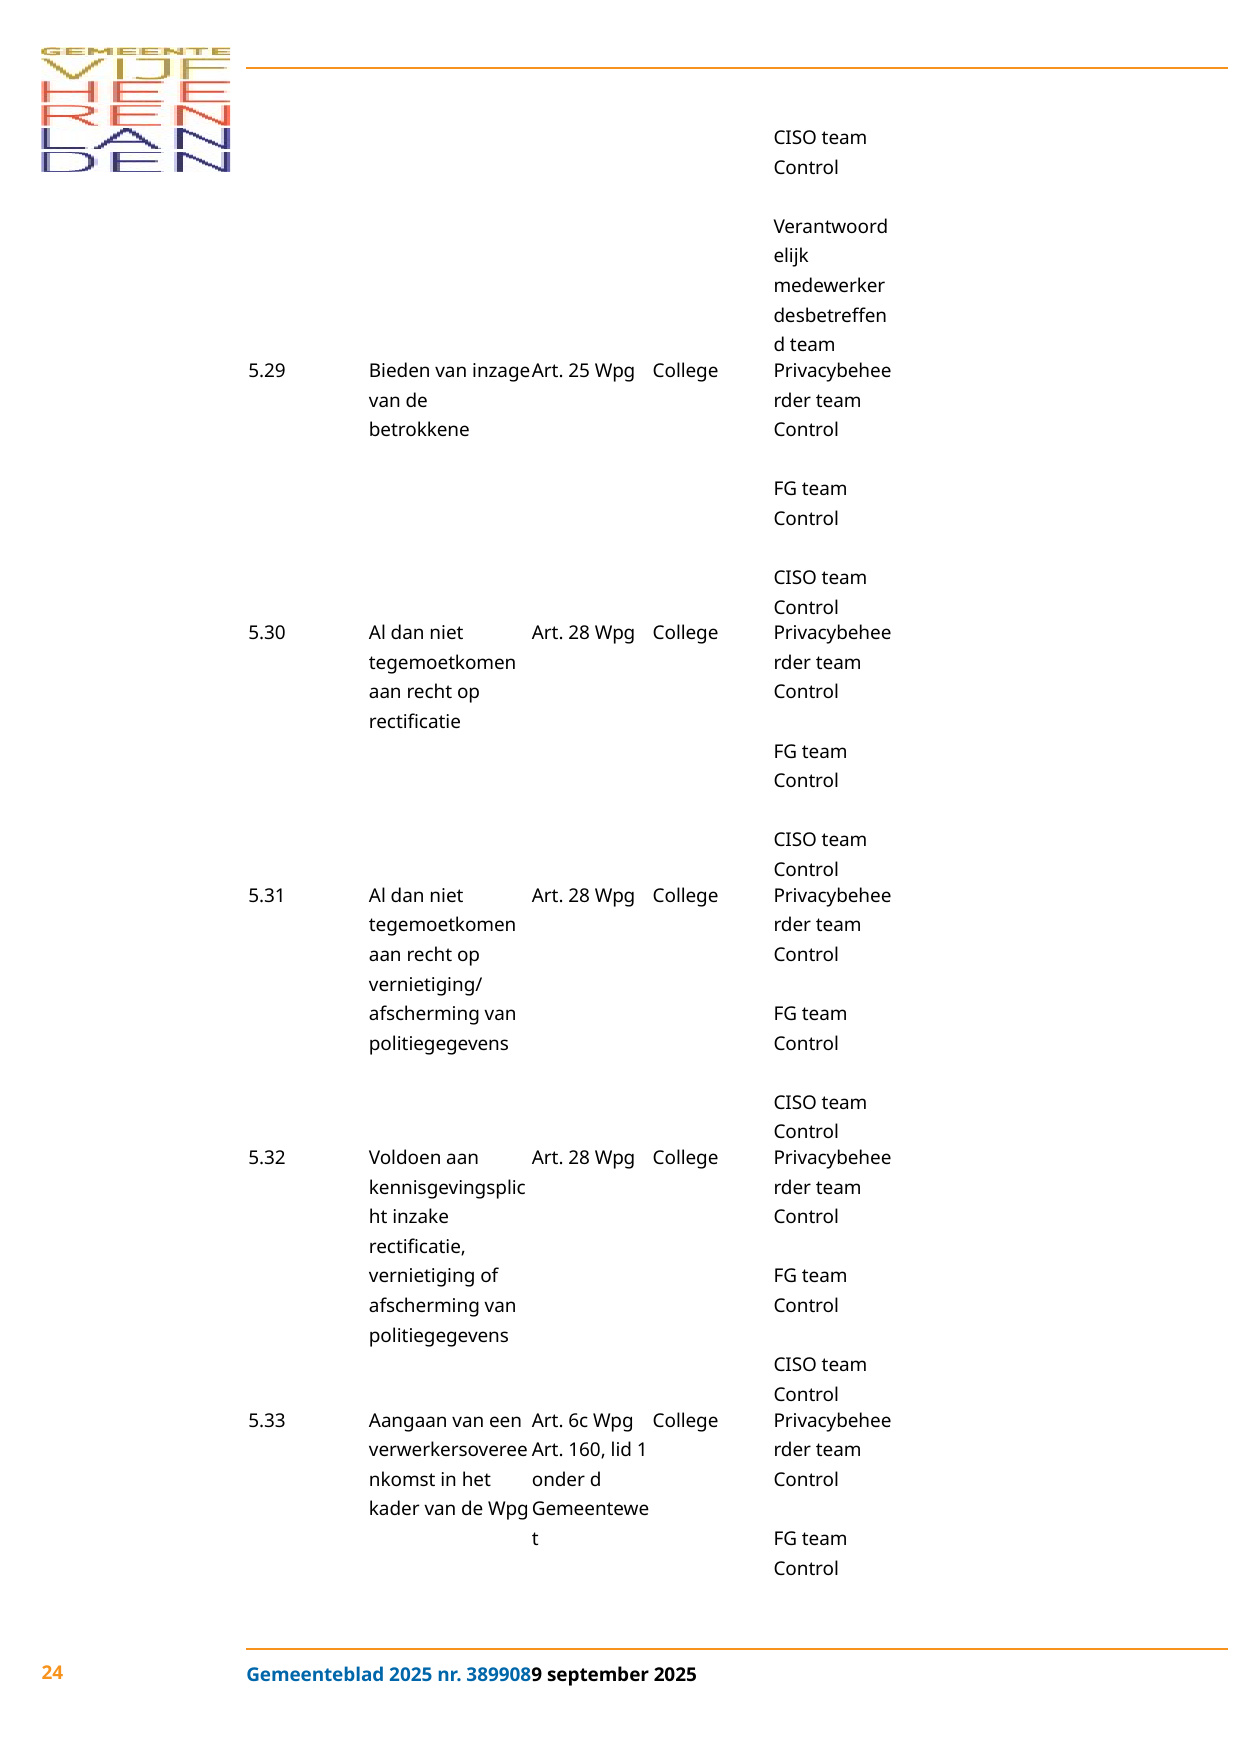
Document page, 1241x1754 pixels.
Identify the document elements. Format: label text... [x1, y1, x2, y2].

table_cell CISO team Control Verantwoordelijk medewerker desbetreffend team [773, 95, 894, 357]
table_cell College [653, 1407, 773, 1610]
table_cell 5.32 [248, 1144, 369, 1407]
table_cell [894, 620, 1015, 882]
table_cell Aangaan van een verwerkersovereenkomst in het kader van de Wpg [369, 1407, 532, 1610]
picture [41, 47, 231, 172]
table_cell 5.33 [248, 1407, 369, 1610]
table_cell Privacybeheerder team Control FG team Control CISO team Control [773, 882, 894, 1144]
table_cell [894, 1407, 1015, 1610]
table_cell College [653, 620, 773, 882]
table_cell [1015, 95, 1152, 357]
table_cell [369, 95, 532, 357]
table_cell [894, 95, 1015, 357]
table_cell [894, 1144, 1015, 1407]
table_cell Al dan niet tegemoetkomen aan recht op rectificatie [369, 620, 532, 882]
table_cell [653, 95, 773, 357]
table_cell Art. 25 Wpg [532, 357, 652, 619]
table_cell [1015, 620, 1152, 882]
table_cell Voldoen aan kennisgevingsplicht inzake rectificatie, vernietiging of afscherming van politiegegevens [369, 1144, 532, 1407]
table_cell Al dan niet tegemoetkomen aan recht op vernietiging/ afscherming van politiegegevens [369, 882, 532, 1144]
table_cell [894, 357, 1015, 619]
table_cell [1015, 357, 1152, 619]
table_cell 5.30 [248, 620, 369, 882]
table_cell Bieden van inzage van de betrokkene [369, 357, 532, 619]
table_cell Privacybeheerder team Control FG team Control CISO team Control [773, 1144, 894, 1407]
table_cell [1015, 1144, 1152, 1407]
table_cell [894, 882, 1015, 1144]
table_cell 5.29 [248, 357, 369, 619]
table_cell Privacybeheerder team Control FG team Control [773, 1407, 894, 1610]
table_cell [248, 95, 369, 357]
table_cell [1015, 882, 1152, 1144]
table_cell Art. 28 Wpg [532, 620, 652, 882]
table_cell Art. 28 Wpg [532, 1144, 652, 1407]
table_cell [532, 95, 652, 357]
table_cell Privacybeheerder team Control FG team Control CISO team Control [773, 620, 894, 882]
table_cell Privacybeheerder team Control FG team Control CISO team Control [773, 357, 894, 619]
table_cell College [653, 357, 773, 619]
table_cell College [653, 1144, 773, 1407]
table_cell Art. 28 Wpg [532, 882, 652, 1144]
table_cell [1015, 1407, 1152, 1610]
table_cell College [653, 882, 773, 1144]
table_cell 5.31 [248, 882, 369, 1144]
table_cell Art. 6c Wpg Art. 160, lid 1 onder d Gemeentewet [532, 1407, 652, 1610]
